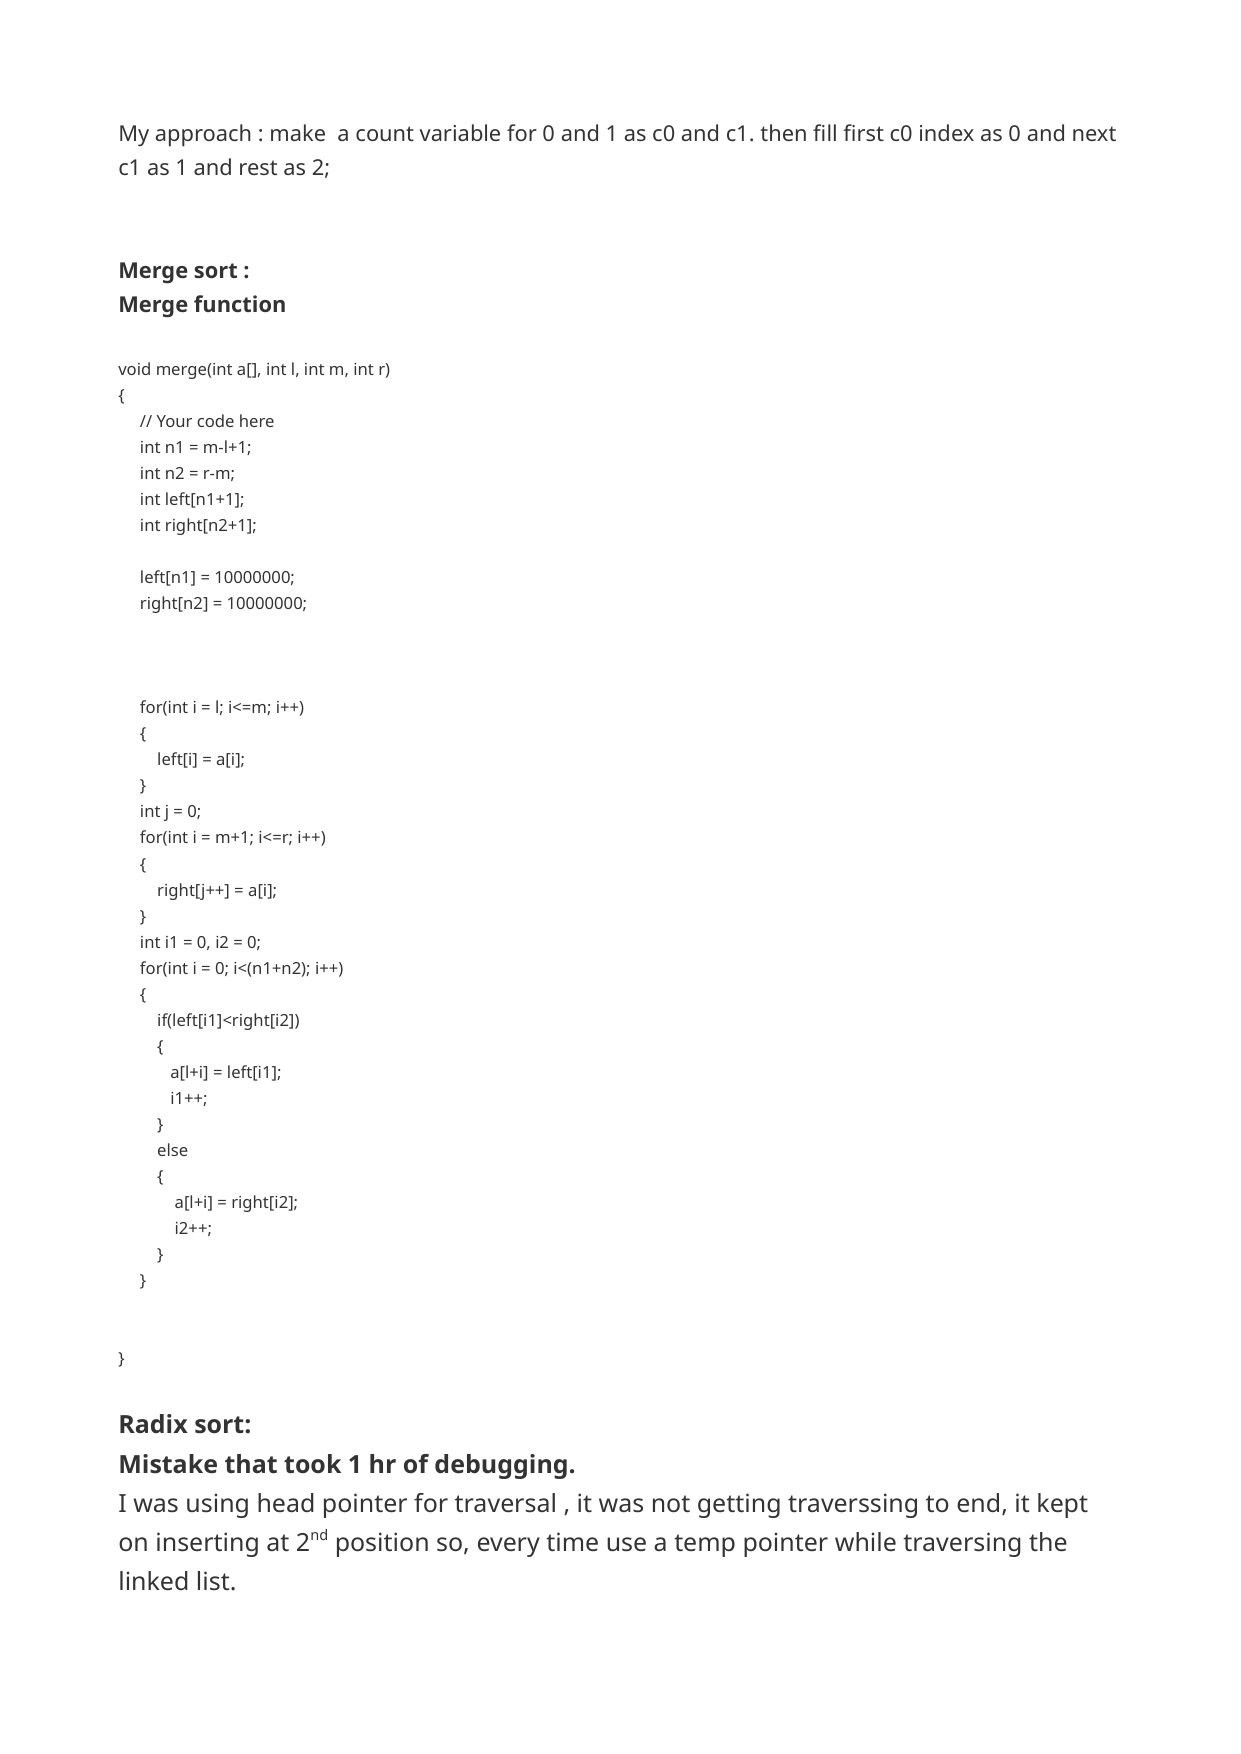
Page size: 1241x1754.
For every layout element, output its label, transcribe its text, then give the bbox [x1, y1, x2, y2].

text int n2 = r-m; [118, 461, 1122, 484]
text { [118, 852, 1122, 875]
text Merge function [118, 289, 1122, 319]
text Radix sort: [118, 1407, 1122, 1441]
text { [118, 982, 1122, 1005]
text left[i] = a[i]; [118, 748, 1122, 771]
text i1++; [118, 1086, 1122, 1109]
text void merge(int a[], int l, int m, int r) [118, 357, 1122, 380]
text for(int i = 0; i<(n1+n2); i++) [118, 956, 1122, 979]
text } [118, 774, 1122, 797]
text for(int i = m+1; i<=r; i++) [118, 826, 1122, 849]
text } [118, 904, 1122, 927]
text My approach : make a count variable for 0 and 1 as c0 and c1. then fill first c0 index as 0 and next c1 as 1 and rest as 2; [118, 118, 1122, 182]
text Merge sort : [118, 255, 1122, 284]
text if(left[i1]<right[i2]) [118, 1008, 1122, 1031]
text { [118, 1164, 1122, 1187]
text for(int i = l; i<=m; i++) [118, 696, 1122, 718]
text int j = 0; [118, 800, 1122, 823]
text } [118, 1269, 1122, 1291]
text int i1 = 0, i2 = 0; [118, 930, 1122, 953]
text { [118, 1034, 1122, 1057]
text int left[n1+1]; [118, 487, 1122, 510]
text i2++; [118, 1217, 1122, 1239]
text } [118, 1243, 1122, 1265]
text Mistake that took 1 hr of debugging. [118, 1446, 1122, 1480]
text { [118, 722, 1122, 744]
text // Your code here [118, 409, 1122, 432]
text } [118, 1347, 1122, 1369]
text I was using head pointer for traversal , it was not getting traverssing to end, it kept on inserting at 2nd position so, every time use a temp pointer while traversing the linked list. [118, 1485, 1122, 1598]
text int right[n2+1]; [118, 513, 1122, 536]
text else [118, 1138, 1122, 1161]
text { [118, 383, 1122, 406]
text left[n1] = 10000000; [118, 566, 1122, 588]
text right[j++] = a[i]; [118, 878, 1122, 901]
text } [118, 1112, 1122, 1135]
text right[n2] = 10000000; [118, 592, 1122, 614]
text a[l+i] = left[i1]; [118, 1060, 1122, 1083]
text int n1 = m-l+1; [118, 435, 1122, 458]
text a[l+i] = right[i2]; [118, 1191, 1122, 1213]
